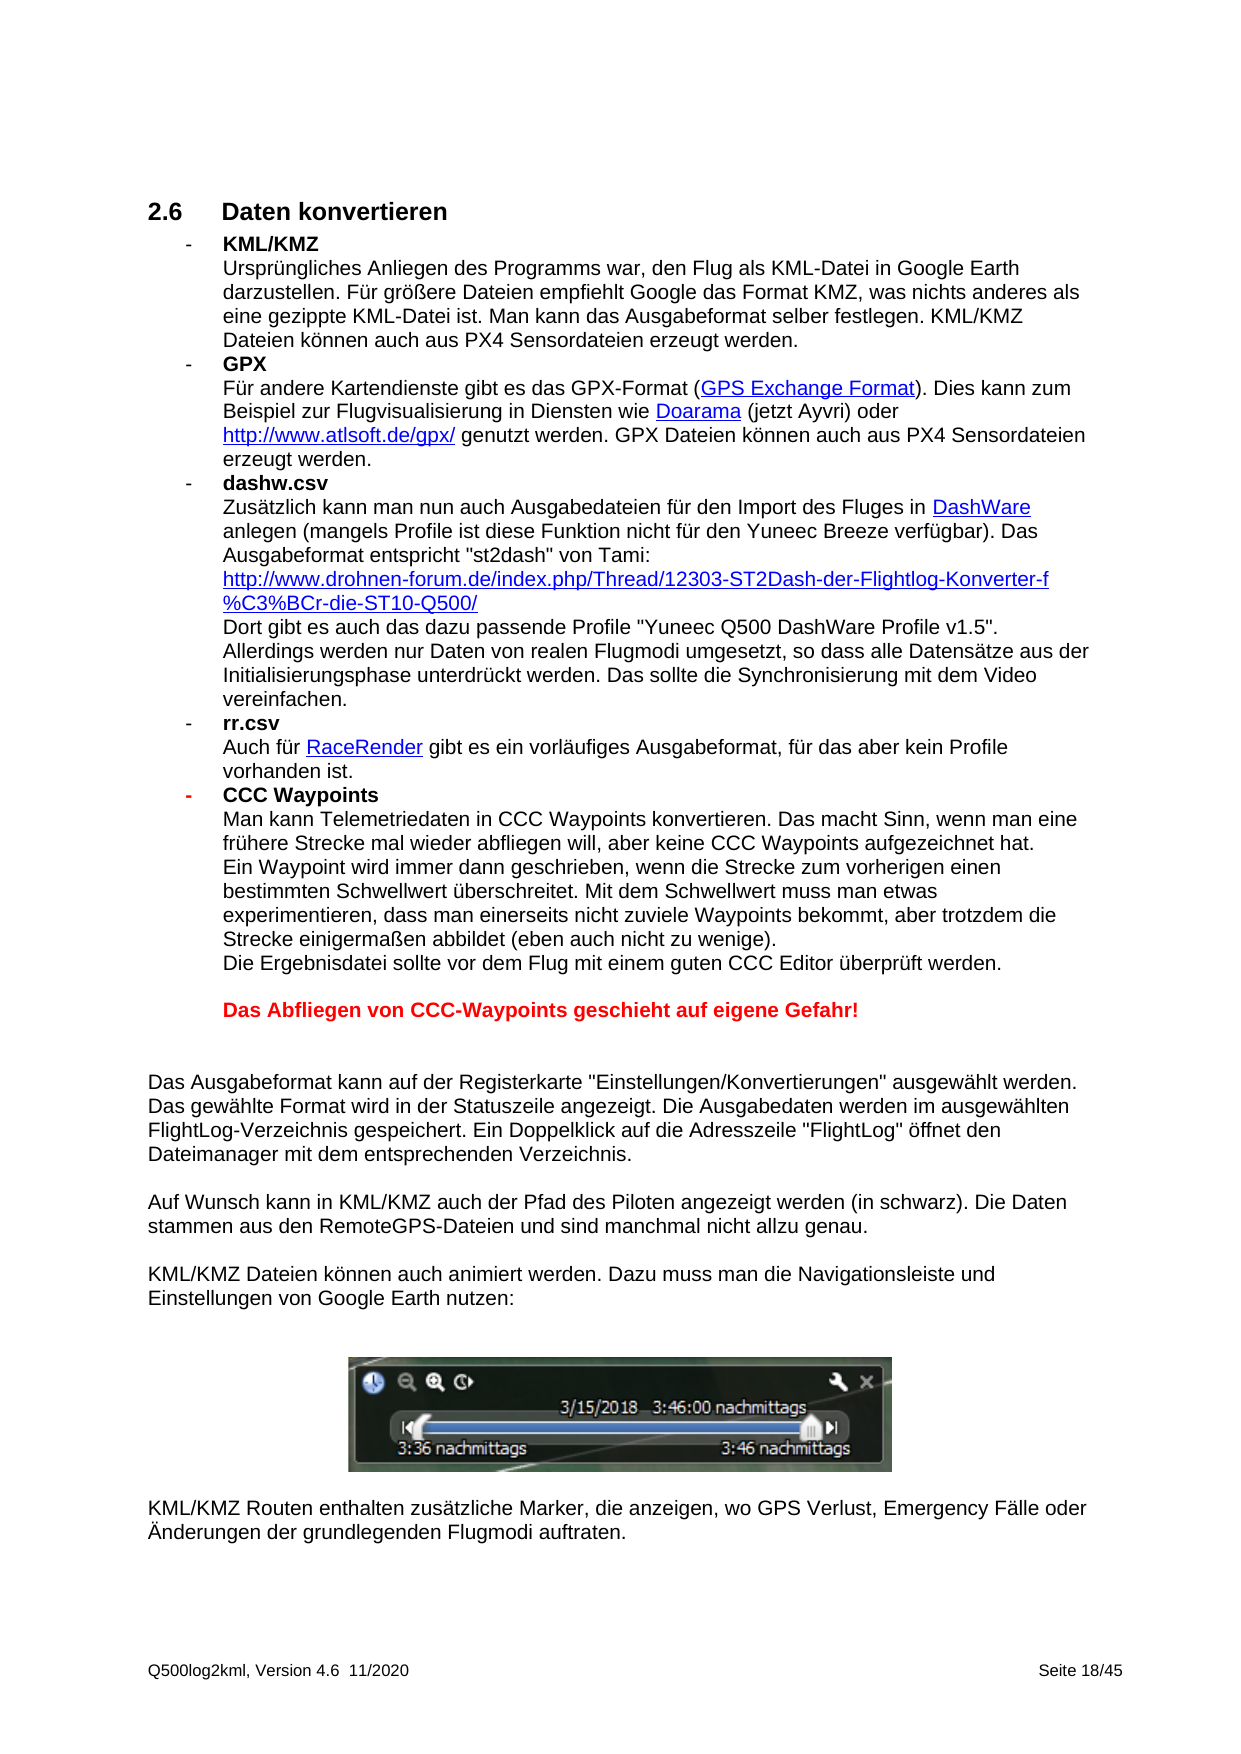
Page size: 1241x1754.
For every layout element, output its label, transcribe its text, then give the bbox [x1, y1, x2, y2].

text KML/KMZ Routen enthalten zusätzliche Marker, die anzeigen, wo GPS Verlust, Emergency Fälle oder Änderungen der grundlegenden Flugmodi auftraten. [148, 1496, 1093, 1543]
list rr.csv Auch für RaceRender gibt es ein vorläufiges Ausgabeformat, für das aber kein Profile vorhanden ist. [185, 711, 1093, 783]
list CCC Waypoints Man kann Telemetriedaten in CCC Waypoints konvertieren. Das macht Sinn, wenn man eine frühere Strecke mal wieder abfliegen will, aber keine CCC Waypoints aufgezeichnet hat. Ein Waypoint wird immer dann geschrieben, wenn die Strecke zum vorherigen einen bestimmten Schwellwert überschreitet. Mit dem Schwellwert muss man etwas experimentieren, dass man einerseits nicht zuviele Waypoints bekommt, aber trotzdem die Strecke einigermaßen abbildet (eben auch nicht zu wenige). Die Ergebnisdatei sollte vor dem Flug mit einem guten CCC Editor überprüft werden. Das Abfliegen von CCC-Waypoints geschieht auf eigene Gefahr! [185, 783, 1093, 1022]
subtitle Daten konvertieren [148, 197, 1093, 225]
list GPX Für andere Kartendienste gibt es das GPX-Format (GPS Exchange Format). Dies kann zum Beispiel zur Flugvisualisierung in Diensten wie Doarama (jetzt Ayvri) oder http://www.atlsoft.de/gpx/ genutzt werden. GPX Dateien können auch aus PX4 Sensordateien erzeugt werden. [185, 351, 1093, 471]
text KML/KMZ Dateien können auch animiert werden. Dazu muss man die Navigationsleiste und Einstellungen von Google Earth nutzen: [148, 1262, 1093, 1310]
list dashw.csv Zusätzlich kann man nun auch Ausgabedateien für den Import des Fluges in DashWare anlegen (mangels Profile ist diese Funktion nicht für den Yuneec Breeze verfügbar). Das Ausgabeformat entspricht "st2dash" von Tami: http://www.drohnen-forum.de/index.php/Thread/12303-ST2Dash-der-Flightlog-Konverter-f%C3%BCr-die-ST10-Q500/ Dort gibt es auch das dazu passende Profile "Yuneec Q500 DashWare Profile v1.5". Allerdings werden nur Daten von realen Flugmodi umgesetzt, so dass alle Datensätze aus der Initialisierungsphase unterdrückt werden. Das sollte die Synchronisierung mit dem Video vereinfachen. [185, 471, 1093, 711]
text Auf Wunsch kann in KML/KMZ auch der Pfad des Piloten angezeigt werden (in schwarz). Die Daten stammen aus den RemoteGPS-Dateien und sind manchmal nicht allzu genau. [148, 1190, 1093, 1238]
text Das Ausgabeformat kann auf der Registerkarte "Einstellungen/Konvertierungen" ausgewählt werden. Das gewählte Format wird in der Statuszeile angezeigt. Die Ausgabedaten werden im ausgewählten FlightLog-Verzeichnis gespeichert. Ein Doppelklick auf die Adresszeile "FlightLog" öffnet den Dateimanager mit dem entsprechenden Verzeichnis. [148, 1070, 1093, 1166]
list KML/KMZ Ursprüngliches Anliegen des Programms war, den Flug als KML-Datei in Google Earth darzustellen. Für größere Dateien empfiehlt Google das Format KMZ, was nichts anderes als eine gezippte KML-Datei ist. Man kann das Ausgabeformat selber festlegen. KML/KMZ Dateien können auch aus PX4 Sensordateien erzeugt werden. [185, 232, 1093, 351]
picture [348, 1357, 892, 1472]
